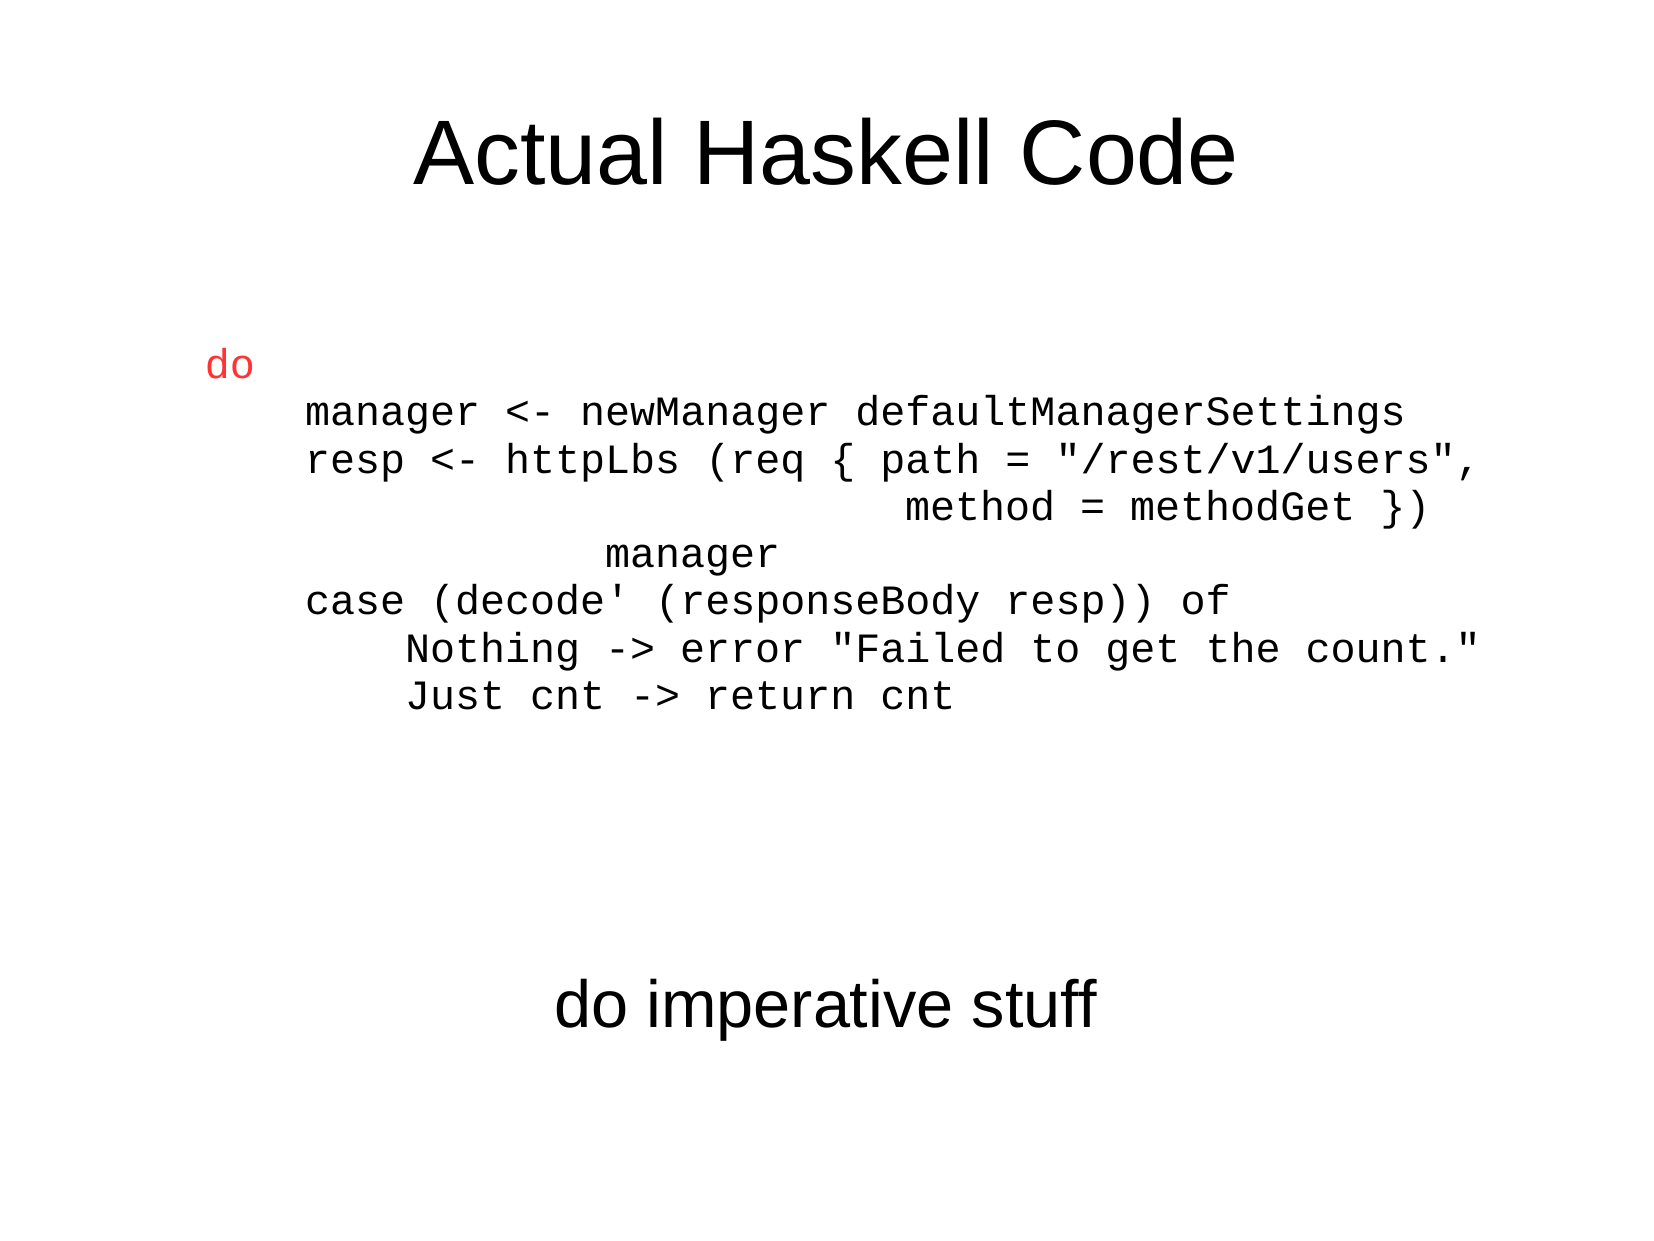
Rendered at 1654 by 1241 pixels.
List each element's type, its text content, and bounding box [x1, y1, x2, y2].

text_box do imperative stuff [539, 960, 1114, 1050]
subtitle do manager <- newManager defaultManagerSettings resp <- httpLbs (req { path = "/rest/v1/users", method = methodGet }) manager case (decode' (responseBody resp)) of Nothing -> error "Failed to get the count." Just cnt -> return cnt [105, 287, 1525, 826]
title Actual Haskell Code [82, 49, 1571, 257]
